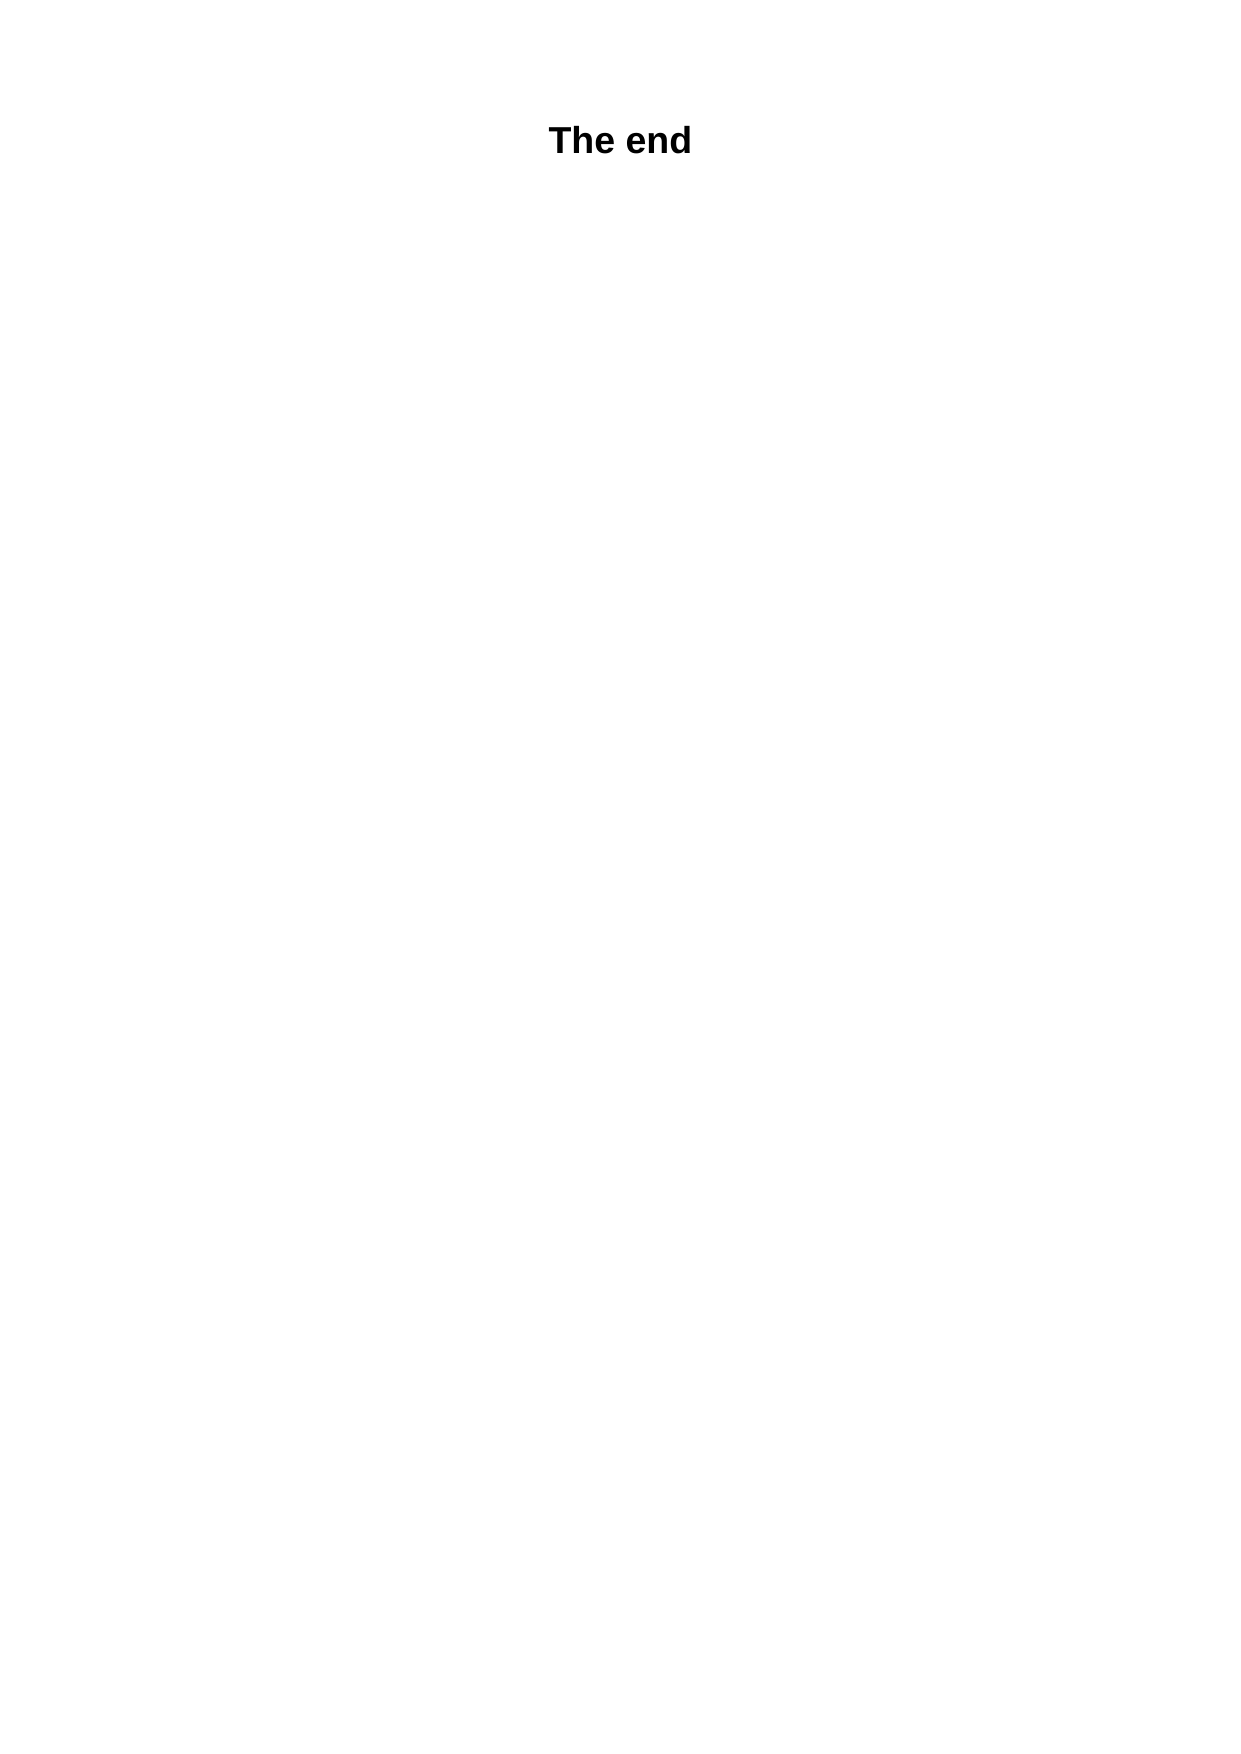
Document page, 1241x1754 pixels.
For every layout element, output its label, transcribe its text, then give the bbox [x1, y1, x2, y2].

title The end [118, 118, 1122, 161]
